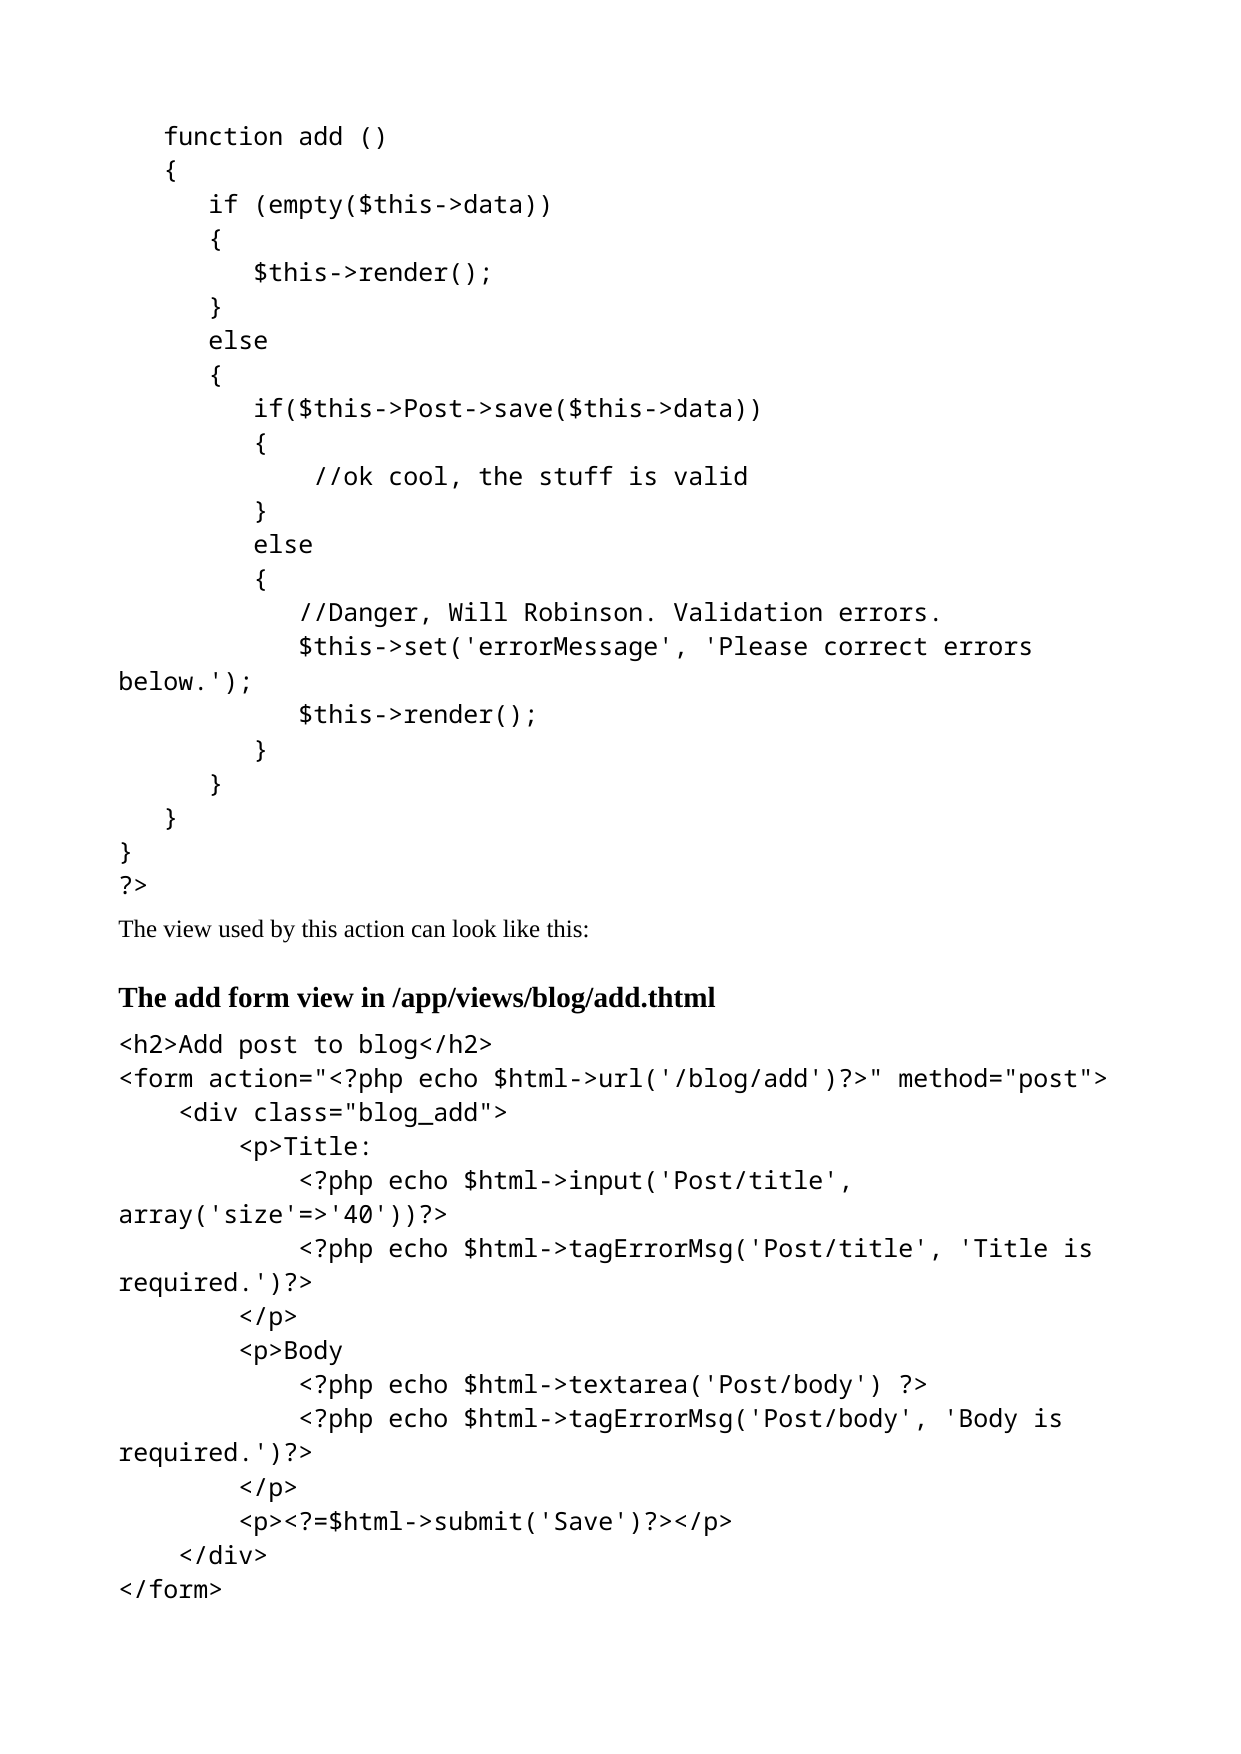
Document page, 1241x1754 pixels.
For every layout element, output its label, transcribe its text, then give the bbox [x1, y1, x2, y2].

text <h2>Add post to blog</h2> <form action="<?php echo $html->url('/blog/add')?>" method="post"> <div class="blog_add"> <p>Title: <?php echo $html->input('Post/title', array('size'=>'40'))?> <?php echo $html->tagErrorMsg('Post/title', 'Title is required.')?> </p> <p>Body <?php echo $html->textarea('Post/body') ?> <?php echo $html->tagErrorMsg('Post/body', 'Body is required.')?> </p> <p><?=$html->submit('Save')?></p> </div> </form> [118, 1026, 1122, 1605]
text function add () { if (empty($this->data)) { $this->render(); } else { if($this->Post->save($this->data)) { //ok cool, the stuff is valid } else { //Danger, Will Robinson. Validation errors. $this->set('errorMessage', 'Please correct errors below.'); $this->render(); } } } } ?> [118, 118, 1122, 902]
subtitle The add form view in /app/views/blog/add.thtml [118, 980, 1122, 1014]
text The view used by this action can look like this: [118, 914, 1122, 943]
